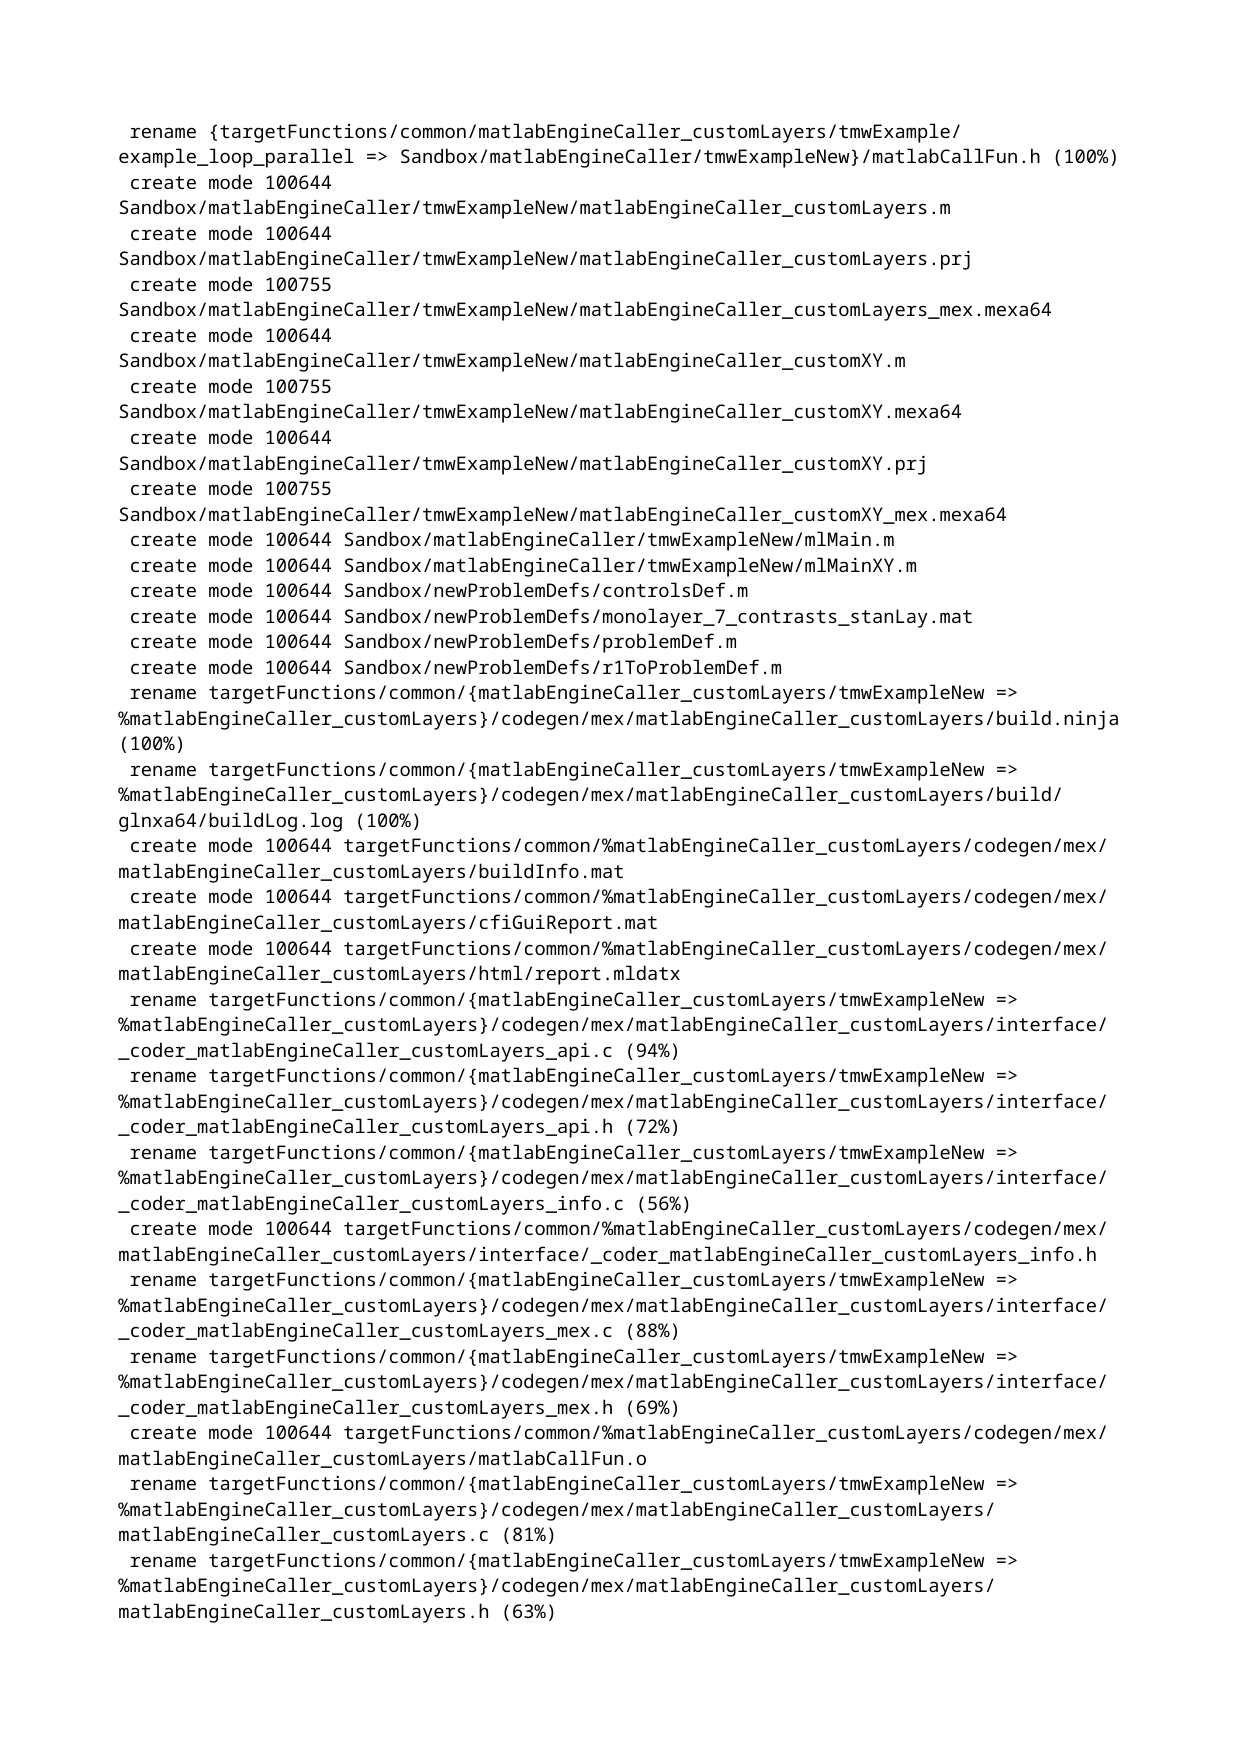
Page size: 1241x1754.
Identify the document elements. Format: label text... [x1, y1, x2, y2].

text create mode 100644 Sandbox/matlabEngineCaller/tmwExampleNew/matlabEngineCaller_customXY.m [118, 322, 1122, 373]
text create mode 100644 targetFunctions/common/%matlabEngineCaller_customLayers/codegen/mex/matlabEngineCaller_customLayers/html/report.mldatx [118, 935, 1122, 986]
text rename targetFunctions/common/{matlabEngineCaller_customLayers/tmwExampleNew => %matlabEngineCaller_customLayers}/codegen/mex/matlabEngineCaller_customLayers/matlabEngineCaller_customLayers.h (63%) [118, 1547, 1122, 1624]
text rename targetFunctions/common/{matlabEngineCaller_customLayers/tmwExampleNew => %matlabEngineCaller_customLayers}/codegen/mex/matlabEngineCaller_customLayers/build/glnxa64/buildLog.log (100%) [118, 756, 1122, 833]
text create mode 100644 Sandbox/newProblemDefs/problemDef.m [118, 628, 1122, 654]
text rename targetFunctions/common/{matlabEngineCaller_customLayers/tmwExampleNew => %matlabEngineCaller_customLayers}/codegen/mex/matlabEngineCaller_customLayers/interface/_coder_matlabEngineCaller_customLayers_info.c (56%) [118, 1139, 1122, 1216]
text create mode 100644 Sandbox/matlabEngineCaller/tmwExampleNew/matlabEngineCaller_customLayers.prj [118, 220, 1122, 271]
text rename targetFunctions/common/{matlabEngineCaller_customLayers/tmwExampleNew => %matlabEngineCaller_customLayers}/codegen/mex/matlabEngineCaller_customLayers/interface/_coder_matlabEngineCaller_customLayers_api.c (94%) [118, 986, 1122, 1062]
text rename {targetFunctions/common/matlabEngineCaller_customLayers/tmwExample/example_loop_parallel => Sandbox/matlabEngineCaller/tmwExampleNew}/matlabCallFun.h (100%) [118, 118, 1122, 169]
text create mode 100644 targetFunctions/common/%matlabEngineCaller_customLayers/codegen/mex/matlabEngineCaller_customLayers/buildInfo.mat [118, 833, 1122, 884]
text create mode 100644 Sandbox/matlabEngineCaller/tmwExampleNew/matlabEngineCaller_customLayers.m [118, 169, 1122, 220]
text create mode 100755 Sandbox/matlabEngineCaller/tmwExampleNew/matlabEngineCaller_customXY.mexa64 [118, 373, 1122, 424]
text create mode 100644 targetFunctions/common/%matlabEngineCaller_customLayers/codegen/mex/matlabEngineCaller_customLayers/interface/_coder_matlabEngineCaller_customLayers_info.h [118, 1216, 1122, 1267]
text create mode 100644 Sandbox/newProblemDefs/controlsDef.m [118, 577, 1122, 603]
text create mode 100644 targetFunctions/common/%matlabEngineCaller_customLayers/codegen/mex/matlabEngineCaller_customLayers/cfiGuiReport.mat [118, 884, 1122, 935]
text rename targetFunctions/common/{matlabEngineCaller_customLayers/tmwExampleNew => %matlabEngineCaller_customLayers}/codegen/mex/matlabEngineCaller_customLayers/interface/_coder_matlabEngineCaller_customLayers_mex.c (88%) [118, 1267, 1122, 1343]
text rename targetFunctions/common/{matlabEngineCaller_customLayers/tmwExampleNew => %matlabEngineCaller_customLayers}/codegen/mex/matlabEngineCaller_customLayers/interface/_coder_matlabEngineCaller_customLayers_api.h (72%) [118, 1062, 1122, 1139]
text rename targetFunctions/common/{matlabEngineCaller_customLayers/tmwExampleNew => %matlabEngineCaller_customLayers}/codegen/mex/matlabEngineCaller_customLayers/interface/_coder_matlabEngineCaller_customLayers_mex.h (69%) [118, 1343, 1122, 1420]
text create mode 100644 Sandbox/newProblemDefs/monolayer_7_contrasts_stanLay.mat [118, 603, 1122, 628]
text rename targetFunctions/common/{matlabEngineCaller_customLayers/tmwExampleNew => %matlabEngineCaller_customLayers}/codegen/mex/matlabEngineCaller_customLayers/matlabEngineCaller_customLayers.c (81%) [118, 1471, 1122, 1547]
text create mode 100755 Sandbox/matlabEngineCaller/tmwExampleNew/matlabEngineCaller_customLayers_mex.mexa64 [118, 271, 1122, 322]
text create mode 100644 Sandbox/matlabEngineCaller/tmwExampleNew/mlMain.m [118, 526, 1122, 552]
text create mode 100644 Sandbox/matlabEngineCaller/tmwExampleNew/mlMainXY.m [118, 552, 1122, 577]
text create mode 100644 Sandbox/newProblemDefs/r1ToProblemDef.m [118, 654, 1122, 679]
text create mode 100755 Sandbox/matlabEngineCaller/tmwExampleNew/matlabEngineCaller_customXY_mex.mexa64 [118, 475, 1122, 526]
text rename targetFunctions/common/{matlabEngineCaller_customLayers/tmwExampleNew => %matlabEngineCaller_customLayers}/codegen/mex/matlabEngineCaller_customLayers/build.ninja (100%) [118, 679, 1122, 756]
text create mode 100644 Sandbox/matlabEngineCaller/tmwExampleNew/matlabEngineCaller_customXY.prj [118, 424, 1122, 475]
text create mode 100644 targetFunctions/common/%matlabEngineCaller_customLayers/codegen/mex/matlabEngineCaller_customLayers/matlabCallFun.o [118, 1420, 1122, 1471]
